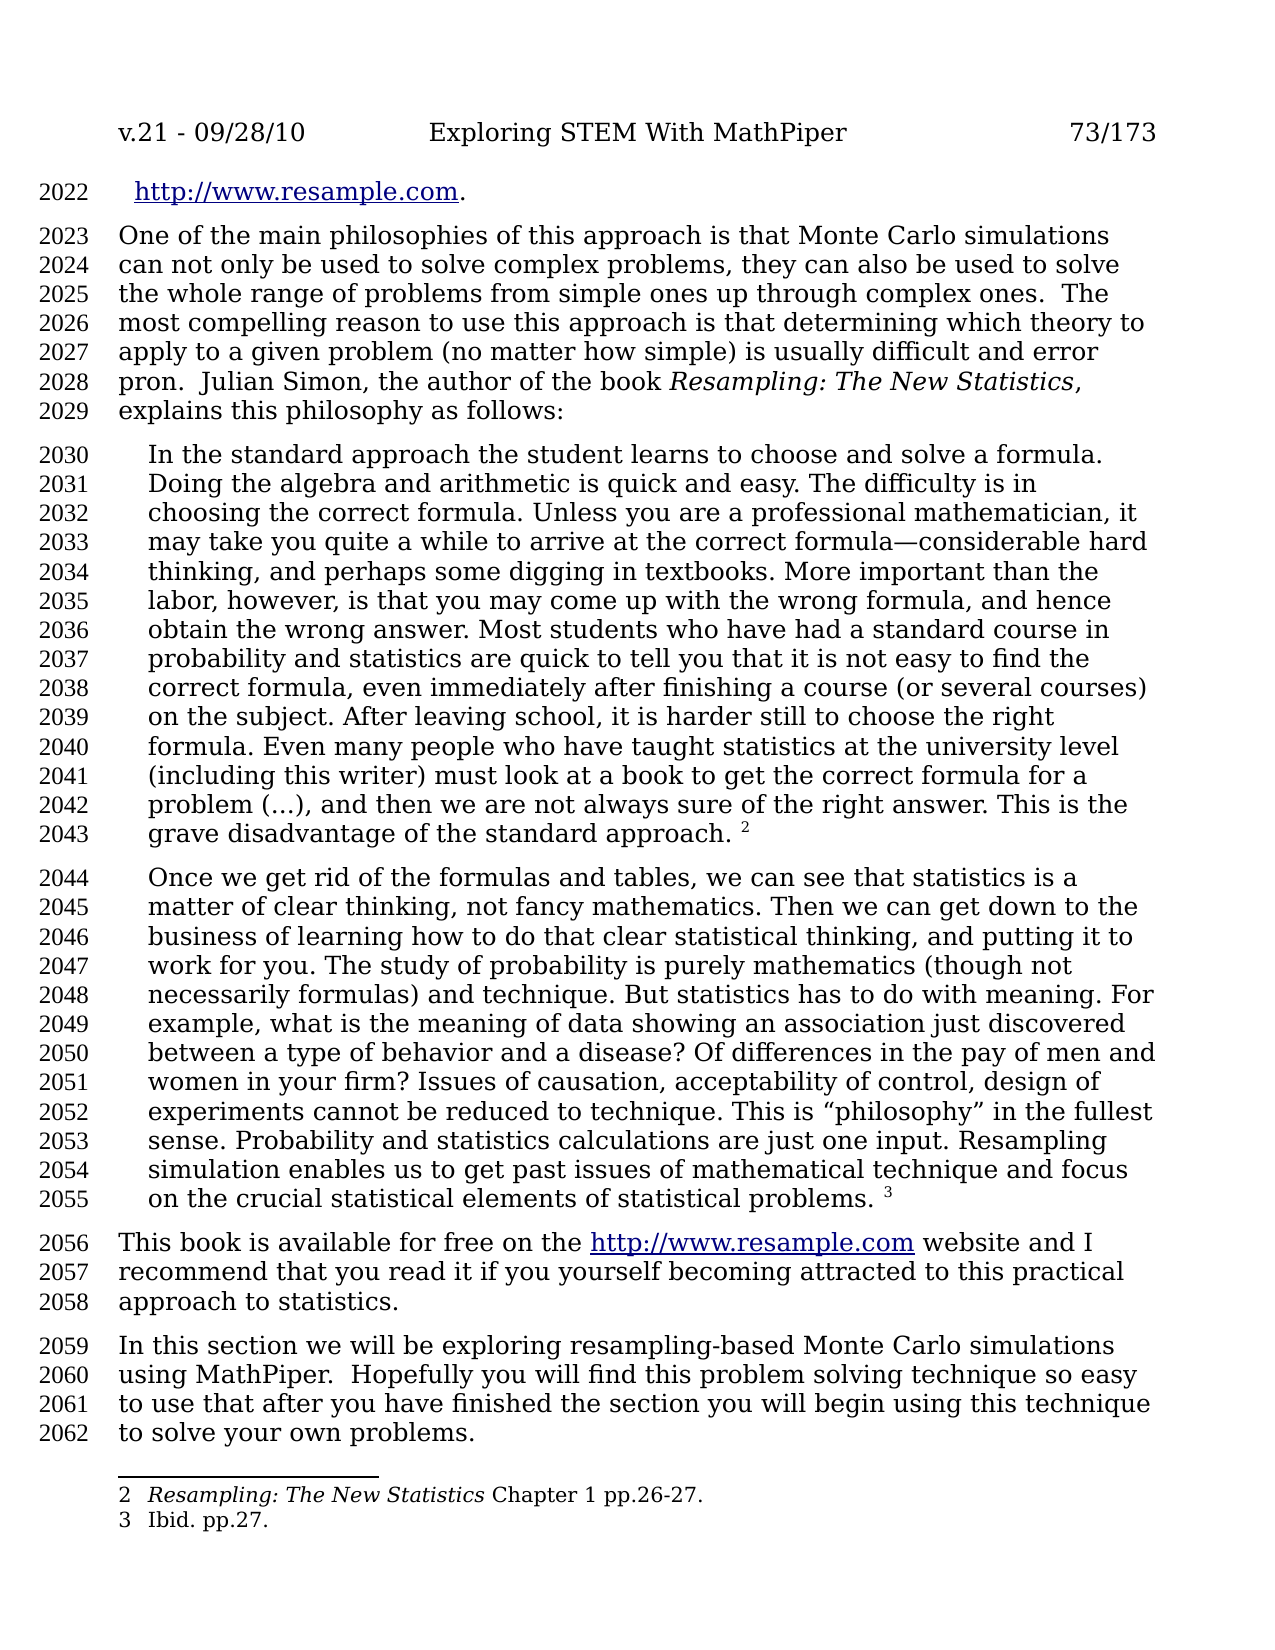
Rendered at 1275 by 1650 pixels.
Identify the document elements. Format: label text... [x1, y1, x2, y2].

text In the standard approach the student learns to choose and solve a formula. Doing the algebra and arithmetic is quick and easy. The difficulty is in choosing the correct formula. Unless you are a professional mathematician, it may take you quite a while to arrive at the correct formula—considerable hard thinking, and perhaps some digging in textbooks. More important than the labor, however, is that you may come up with the wrong formula, and hence obtain the wrong answer. Most students who have had a standard course in probability and statistics are quick to tell you that it is not easy to find the correct formula, even immediately after finishing a course (or several courses) on the subject. After leaving school, it is harder still to choose the right formula. Even many people who have taught statistics at the university level (including this writer) must look at a book to get the correct formula for a problem (...), and then we are not always sure of the right answer. This is the grave disadvantage of the standard approach. [148, 440, 1157, 848]
text One of the main philosophies of this approach is that Monte Carlo simulations can not only be used to solve complex problems, they can also be used to solve the whole range of problems from simple ones up through complex ones. The most compelling reason to use this approach is that determining which theory to apply to a given problem (no matter how simple) is usually difficult and error pron. Julian Simon, the author of the book Resampling: The New Statistics, explains this philosophy as follows: [118, 221, 1157, 425]
text Resampling: The New Statistics Chapter 1 pp.26-27. [118, 1483, 1157, 1508]
text Once we get rid of the formulas and tables, we can see that statistics is a matter of clear thinking, not fancy mathematics. Then we can get down to the business of learning how to do that clear statistical thinking, and putting it to work for you. The study of probability is purely mathematics (though not necessarily formulas) and technique. But statistics has to do with meaning. For example, what is the meaning of data showing an association just discovered between a type of behavior and a disease? Of differences in the pay of men and women in your firm? Issues of causation, acceptability of control, design of experiments cannot be reduced to technique. This is “philosophy” in the fullest sense. Probability and statistics calculations are just one input. Resampling simulation enables us to get past issues of mathematical technique and focus on the crucial statistical elements of statistical problems. [148, 863, 1157, 1213]
text This book is available for free on the http://www.resample.com website and I recommend that you read it if you yourself becoming attracted to this practical approach to statistics. [118, 1228, 1157, 1316]
text http://www.resample.com. [118, 177, 1157, 206]
text In this section we will be exploring resampling-based Monte Carlo simulations using MathPiper. Hopefully you will find this problem solving technique so easy to use that after you have finished the section you will begin using this technique to solve your own problems. [118, 1331, 1157, 1448]
text Ibid. pp.27. [118, 1508, 1157, 1532]
